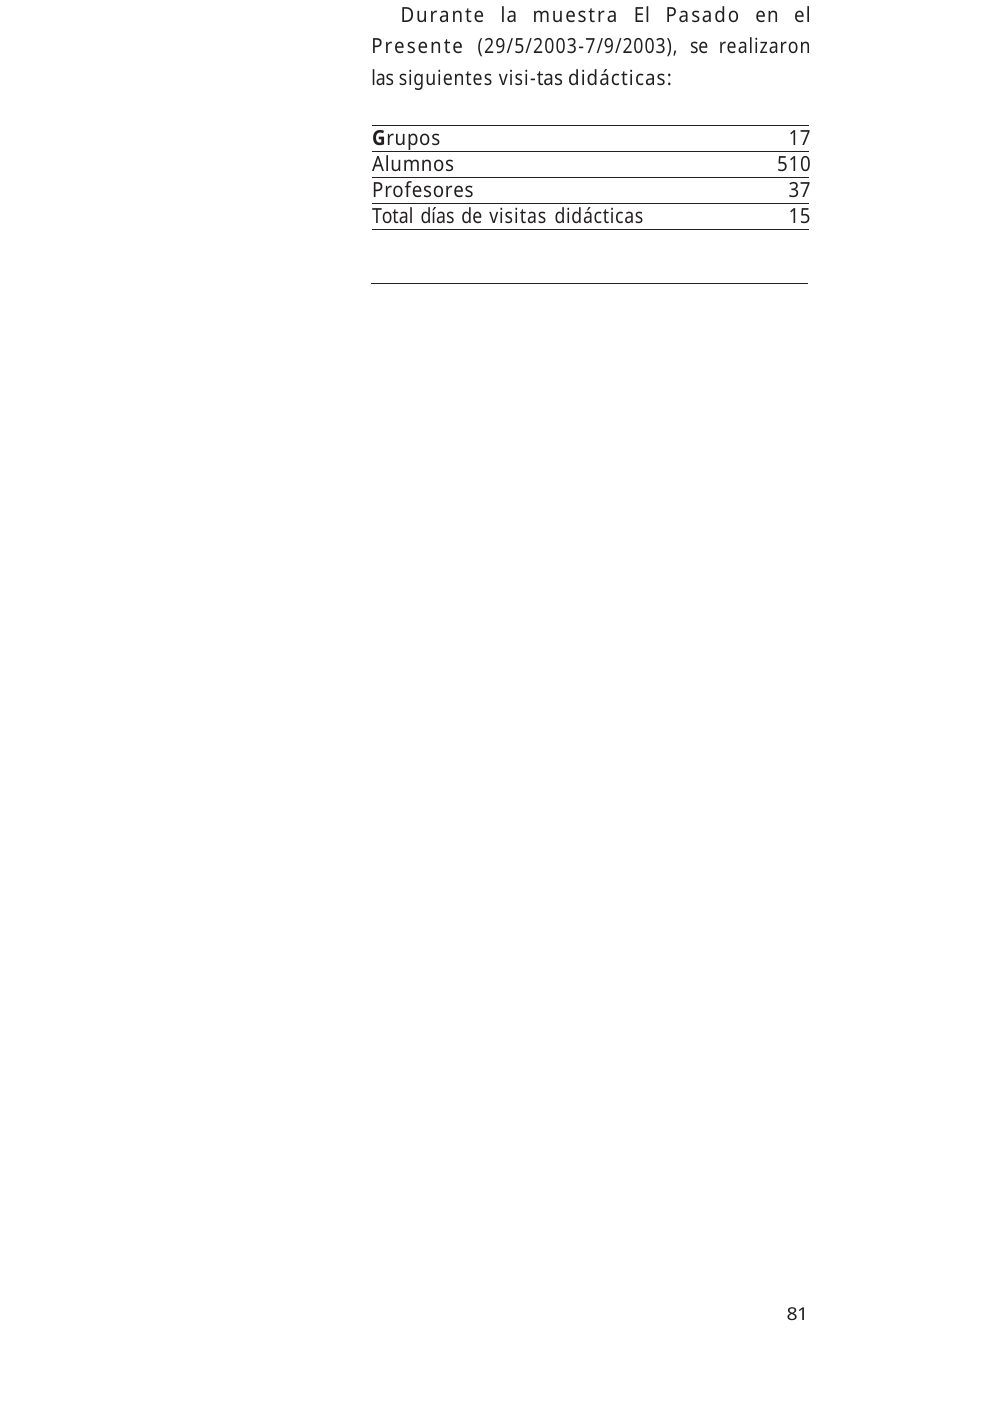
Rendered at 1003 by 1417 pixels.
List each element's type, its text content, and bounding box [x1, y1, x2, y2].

table_cell Alumnos [372, 152, 696, 177]
table_cell Total días de visitas didácticas [372, 204, 696, 229]
table_cell 15 [696, 204, 809, 229]
table_header Grupos [372, 126, 696, 151]
text Durante la muestra El Pasado en el Presente (29/5/2003-7/9/2003), se realizaron las siguientes visi-tas didácticas: [371, 0, 811, 92]
table_cell 510 [696, 152, 809, 177]
table_cell 37 [696, 178, 809, 203]
table_header 17 [696, 126, 809, 151]
table_cell Profesores [372, 178, 696, 203]
